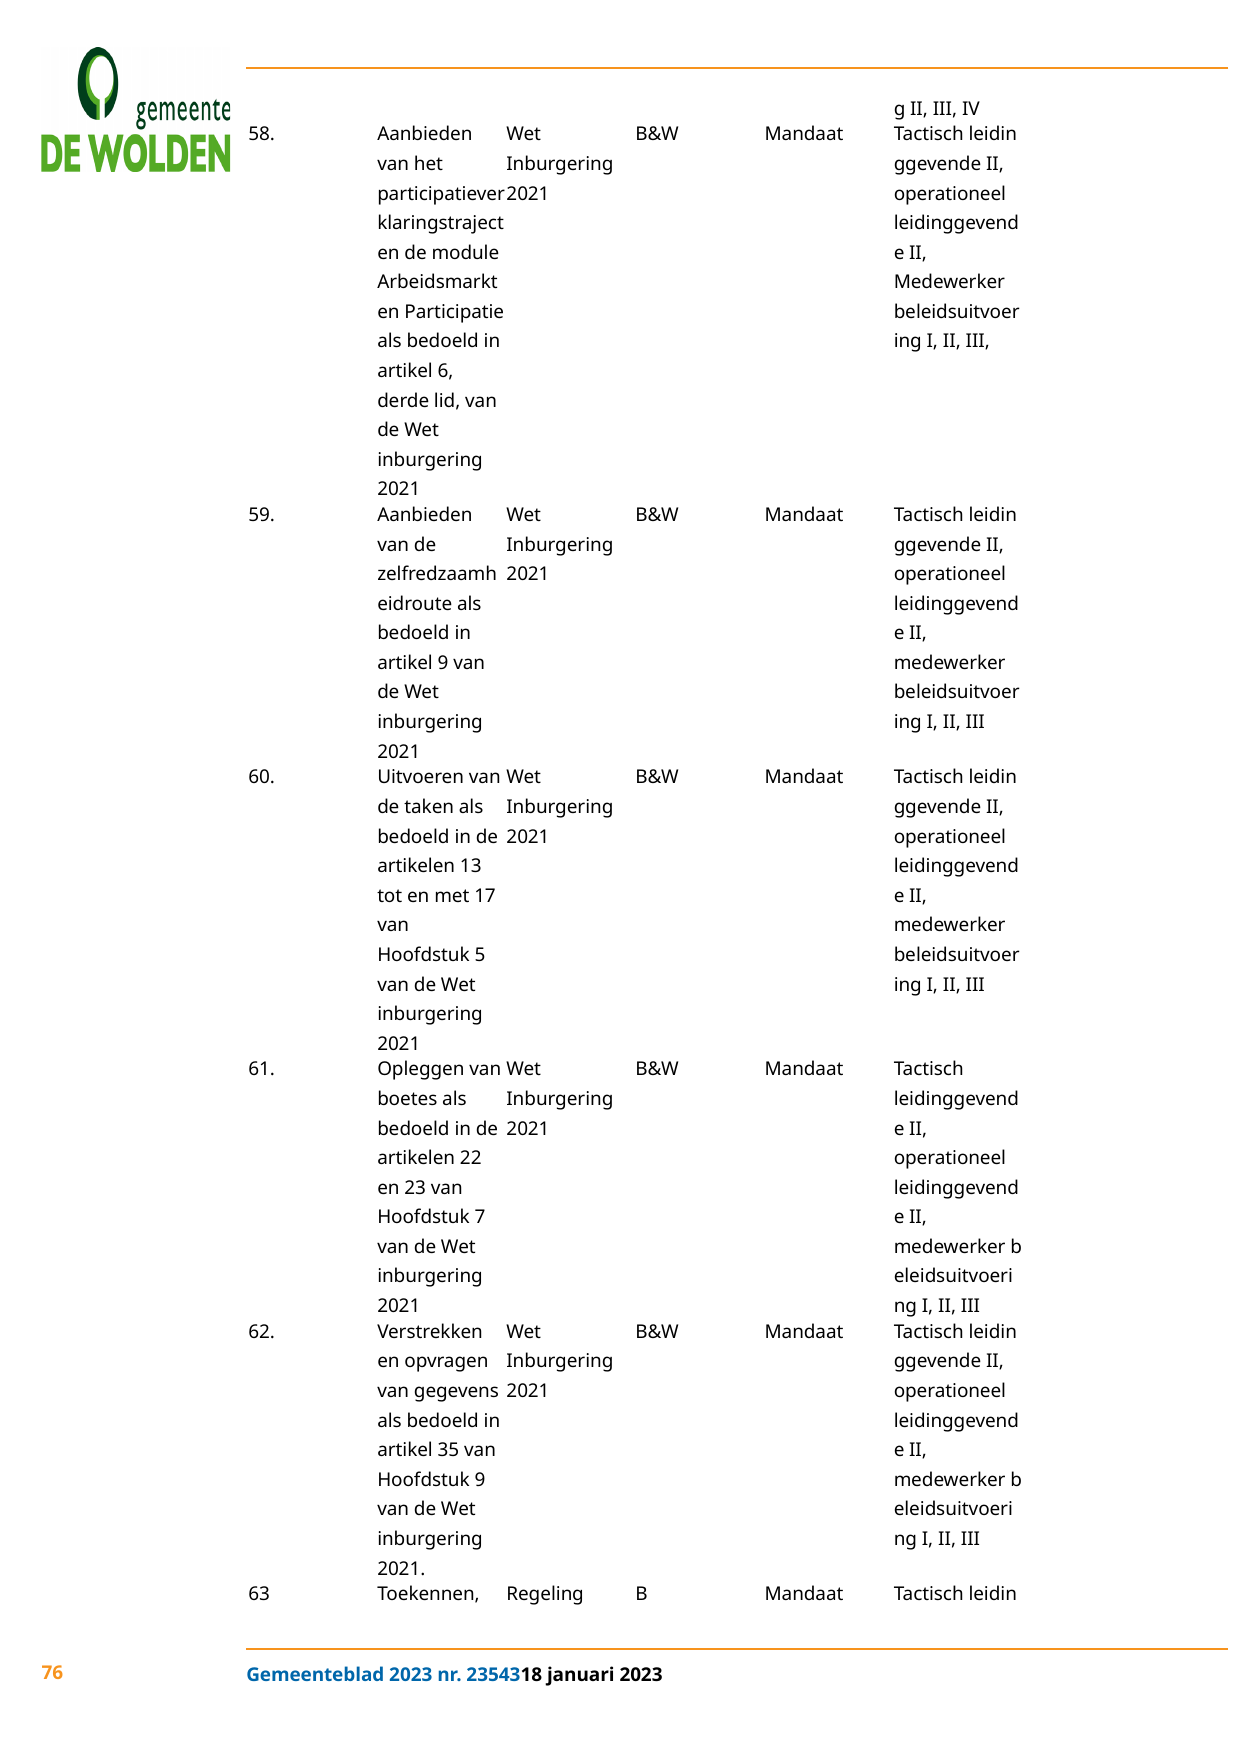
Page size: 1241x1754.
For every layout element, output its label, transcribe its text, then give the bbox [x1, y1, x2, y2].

table_cell 58. [248, 121, 377, 501]
table_cell Verstrekken en opvragen van gegevens als bedoeld in artikel 35 van Hoofdstuk 9 van de Wet inburgering 2021. [377, 1318, 506, 1580]
table_cell Tactisch leidinggevende II, operationeel leidinggevende II, medewerker beleidsuitvoering I, II, III [894, 764, 1022, 1056]
table_cell Mandaat [764, 1580, 893, 1606]
table_cell Aanbieden van het participatieverklaringstraject en de module Arbeidsmarkt en Participatie als bedoeld in artikel 6, derde lid, van de Wet inburgering 2021 [377, 121, 506, 501]
table_cell [377, 95, 506, 121]
table_cell Tactisch leidin [894, 1580, 1022, 1606]
table_cell Tactisch leidinggevende II, operationeel leidinggevende II, medewerker beleidsuitvoering I, II, III [894, 1056, 1022, 1318]
table_cell [1023, 501, 1152, 764]
table_cell Mandaat [764, 1318, 893, 1580]
table_cell 62. [248, 1318, 377, 1580]
table_cell [1023, 1056, 1152, 1318]
table_cell Wet Inburgering 2021 [506, 1318, 635, 1580]
table_cell [1023, 95, 1152, 121]
table_cell 63 [248, 1580, 377, 1606]
table_cell [635, 95, 764, 121]
table_cell Mandaat [764, 501, 893, 764]
table_cell [1023, 1580, 1152, 1606]
table_cell Wet Inburgering 2021 [506, 501, 635, 764]
table_cell [1023, 764, 1152, 1056]
table_cell Mandaat [764, 764, 893, 1056]
table_cell Opleggen van boetes als bedoeld in de artikelen 22 en 23 van Hoofdstuk 7 van de Wet inburgering 2021 [377, 1056, 506, 1318]
table_cell B [635, 1580, 764, 1606]
table_cell Aanbieden van de zelfredzaamheidroute als bedoeld in artikel 9 van de Wet inburgering 2021 [377, 501, 506, 764]
table_cell Wet Inburgering 2021 [506, 1056, 635, 1318]
table_cell [764, 95, 893, 121]
table_cell Mandaat [764, 121, 893, 501]
table_cell Wet Inburgering 2021 [506, 121, 635, 501]
table_cell [1023, 1318, 1152, 1580]
table_cell B&W [635, 764, 764, 1056]
table_cell B&W [635, 121, 764, 501]
table_cell Toekennen, [377, 1580, 506, 1606]
table_cell Regeling [506, 1580, 635, 1606]
table_cell Mandaat [764, 1056, 893, 1318]
table_cell 59. [248, 501, 377, 764]
table_cell [506, 95, 635, 121]
table_cell Wet Inburgering 2021 [506, 764, 635, 1056]
picture [41, 47, 231, 172]
table_cell B&W [635, 501, 764, 764]
table_cell B&W [635, 1056, 764, 1318]
table_cell [1023, 121, 1152, 501]
table_cell B&W [635, 1318, 764, 1580]
table_cell Tactisch leidinggevende II, operationeel leidinggevende II, Medewerker beleidsuitvoering I, II, III, [894, 121, 1022, 501]
table_cell Uitvoeren van de taken als bedoeld in de artikelen 13 tot en met 17 van Hoofdstuk 5 van de Wet inburgering 2021 [377, 764, 506, 1056]
table_cell Tactisch leidinggevende II, operationeel leidinggevende II, medewerker beleidsuitvoering I, II, III [894, 501, 1022, 764]
table_cell g II, III, IV [894, 95, 1022, 121]
table_cell 61. [248, 1056, 377, 1318]
table_cell Tactisch leidinggevende II, operationeel leidinggevende II, medewerker beleidsuitvoering I, II, III [894, 1318, 1022, 1580]
table_cell [248, 95, 377, 121]
table_cell 60. [248, 764, 377, 1056]
